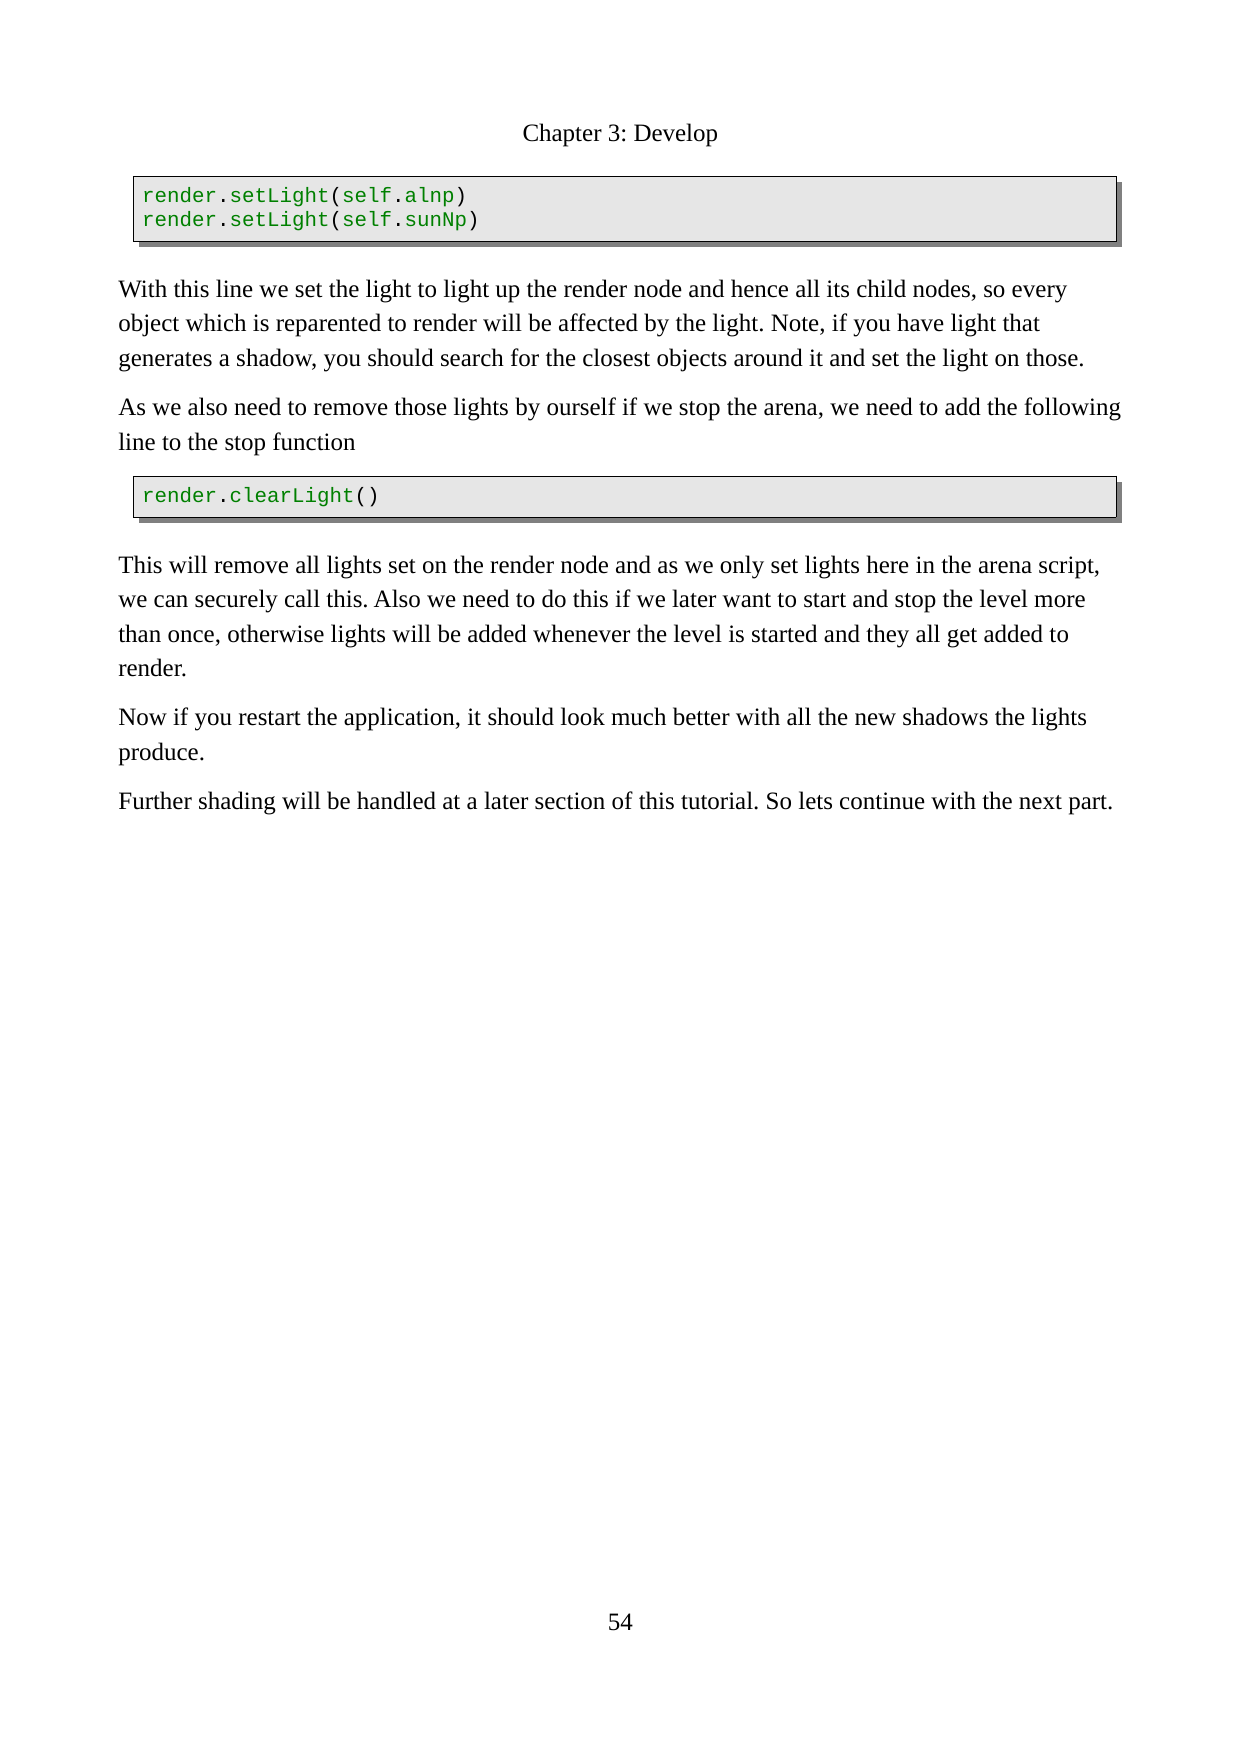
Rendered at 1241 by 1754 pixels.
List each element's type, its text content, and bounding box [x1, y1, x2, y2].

text render.setLight(self.sunNp) [134, 200, 1116, 241]
text This will remove all lights set on the render node and as we only set lights here in the arena script, we can securely call this. Also we need to do this if we later want to start and stop the level more than once, otherwise lights will be added whenever the level is started and they all get added to render. [118, 550, 1122, 682]
text Now if you restart the application, it should look much better with all the new shadows the lights produce. [118, 702, 1122, 765]
text As we also need to remove those lights by ourself if we stop the arena, we need to add the following line to the stop function [118, 392, 1122, 455]
text Further shading will be handled at a later section of this tutorial. So lets continue with the next part. [118, 786, 1122, 814]
text With this line we set the light to light up the render node and hence all its child nodes, so every object which is reparented to render will be affected by the light. Note, if you have light that generates a shadow, you should search for the closest objects around it and set the light on those. [118, 274, 1122, 372]
text render.setLight(self.alnp) [134, 177, 1116, 200]
text render.clearLight() [134, 477, 1116, 517]
